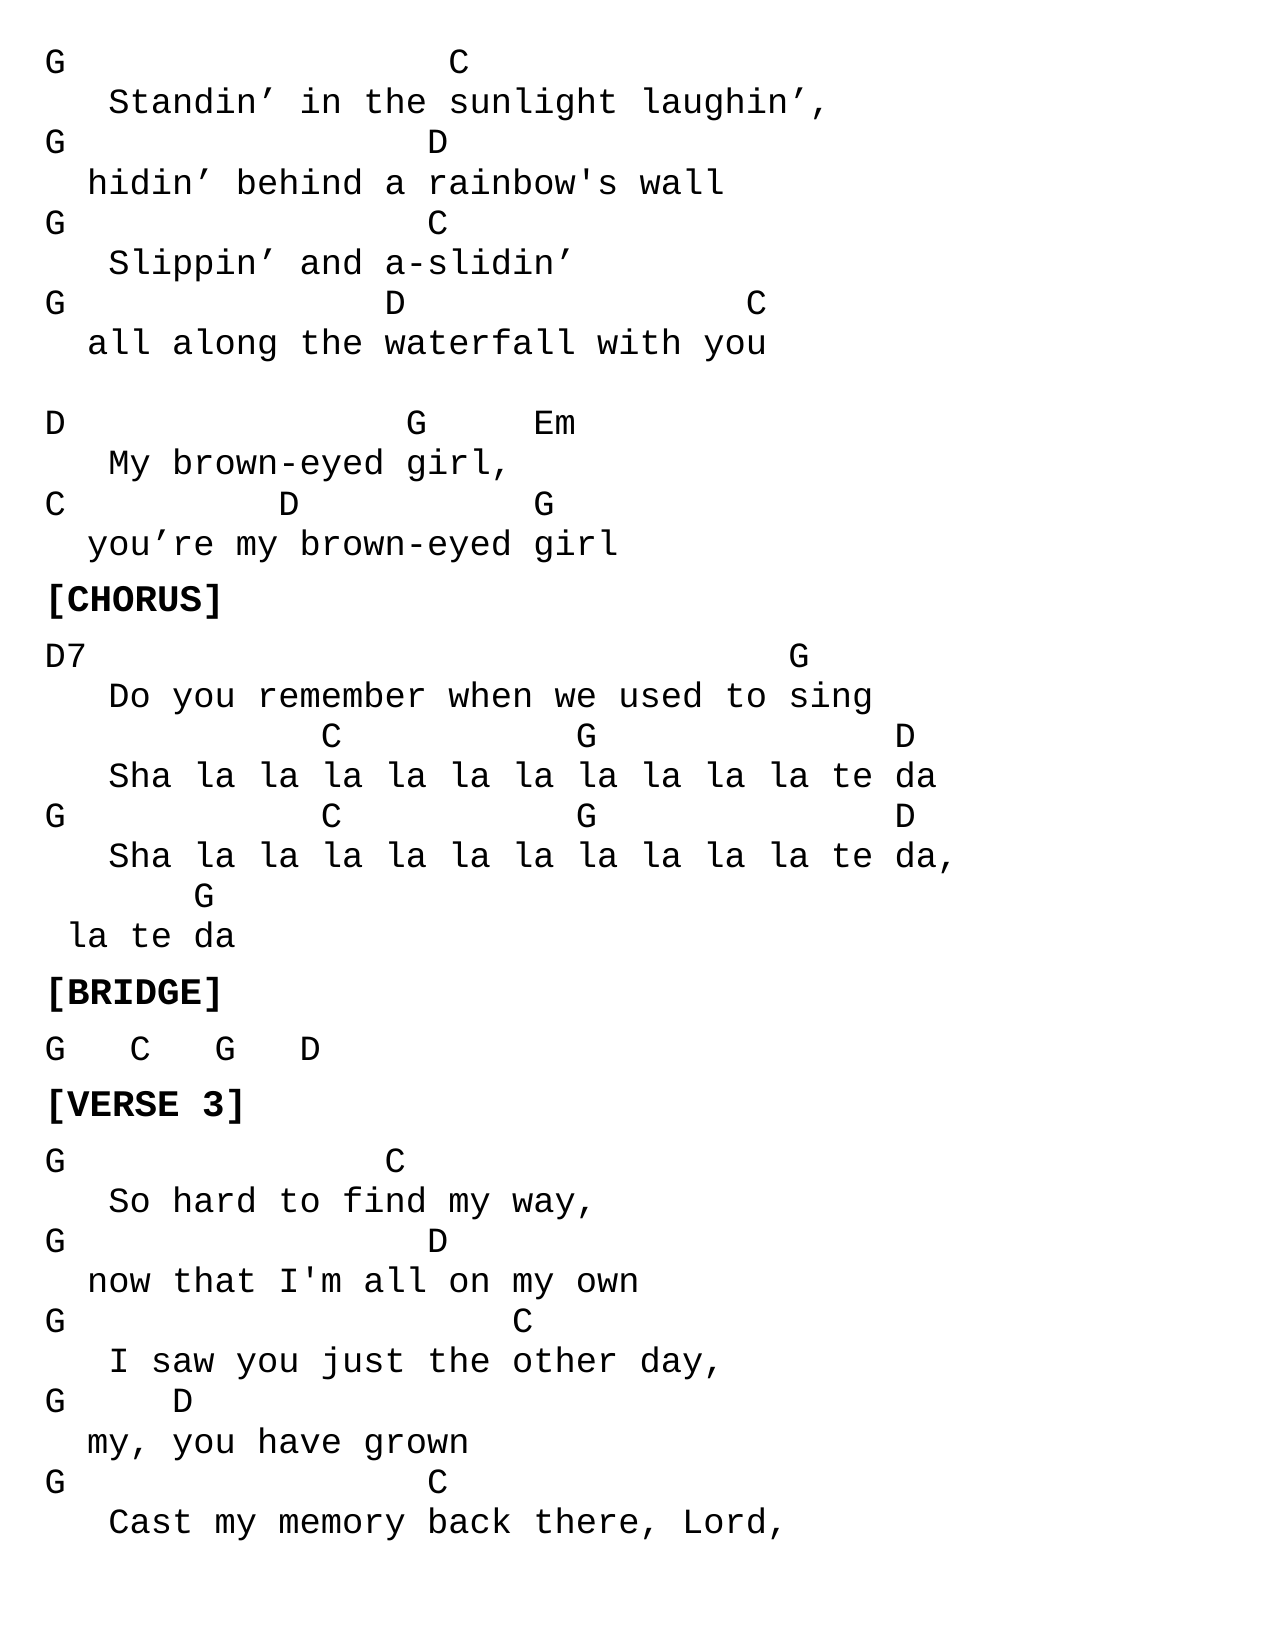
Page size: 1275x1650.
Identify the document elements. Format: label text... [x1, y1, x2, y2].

text D G Em [44, 405, 1231, 445]
text G C [44, 205, 1231, 245]
text G C [44, 44, 1231, 84]
text C G D [44, 718, 1231, 758]
text G C G D [44, 1031, 1231, 1071]
text G D [44, 1223, 1231, 1263]
text my, you have grown [44, 1423, 1231, 1464]
text all along the waterfall with you [44, 325, 1231, 365]
text Sha la la la la la la la la la la te da, [44, 838, 1231, 878]
text G C G D [44, 798, 1231, 838]
text C D G [44, 485, 1231, 526]
text la te da [44, 918, 1231, 958]
text hidin’ behind a rainbow's wall [44, 164, 1231, 205]
text G C [44, 1303, 1231, 1343]
text Standin’ in the sunlight laughin’, [44, 84, 1231, 124]
text Do you remember when we used to sing [44, 678, 1231, 718]
text Cast my memory back there, Lord, [44, 1504, 1231, 1544]
text Slippin’ and a-slidin’ [44, 245, 1231, 285]
subtitle [VERSE 3] [44, 1086, 1231, 1128]
subtitle [BRIDGE] [44, 973, 1231, 1016]
text Sha la la la la la la la la la la te da [44, 758, 1231, 798]
subtitle [CHORUS] [44, 580, 1231, 623]
text So hard to find my way, [44, 1183, 1231, 1223]
text G D C [44, 285, 1231, 325]
text G C [44, 1464, 1231, 1504]
text I saw you just the other day, [44, 1343, 1231, 1383]
text G C [44, 1143, 1231, 1183]
text now that I'm all on my own [44, 1263, 1231, 1303]
text G [44, 878, 1231, 918]
text G D [44, 124, 1231, 164]
text G D [44, 1383, 1231, 1423]
text you’re my brown-eyed girl [44, 526, 1231, 566]
text My brown-eyed girl, [44, 445, 1231, 485]
text D7 G [44, 638, 1231, 678]
